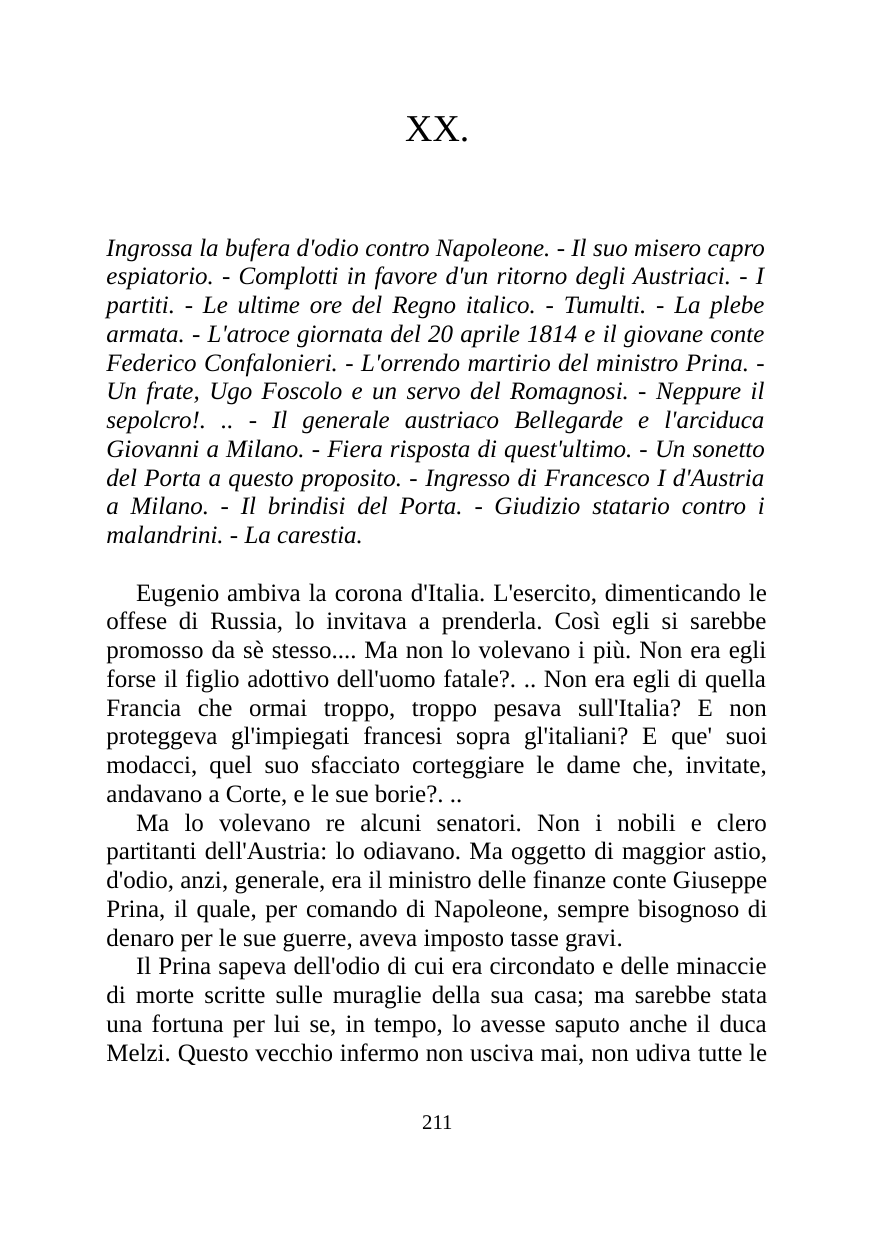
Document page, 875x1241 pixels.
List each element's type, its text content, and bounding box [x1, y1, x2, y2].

text Il Prina sapeva dell'odio di cui era circondato e delle minaccie di morte scritte sulle muraglie della sua casa; ma sarebbe stata una fortuna per lui se, in tempo, lo avesse saputo anche il duca Melzi. Questo vecchio infermo non usciva mai, non udiva tutte le [106, 951, 768, 1066]
text Ingrossa la bufera d'odio contro Napoleone. - Il suo misero capro espiatorio. - Complotti in favore d'un ritorno degli Austriaci. - I partiti. - Le ultime ore del Regno italico. - Tumulti. - La plebe armata. - L'atroce giornata del 20 aprile 1814 e il giovane conte Federico Confalonieri. - L'orrendo martirio del ministro Prina. - Un frate, Ugo Foscolo e un servo del Romagnosi. - Neppure il sepolcro!. .. - Il generale austriaco Bellegarde e l'arciduca Giovanni a Milano. - Fiera risposta di quest'ultimo. - Un sonetto del Porta a questo proposito. - Ingresso di Francesco I d'Austria a Milano. - Il brindisi del Porta. - Giudizio statario contro i malandrini. - La carestia. [106, 233, 768, 549]
subtitle XX. [106, 106, 768, 150]
text Eugenio ambiva la corona d'Italia. L'esercito, dimenticando le offese di Russia, lo invitava a prenderla. Così egli si sarebbe promosso da sè stesso.... Ma non lo volevano i più. Non era egli forse il figlio adottivo dell'uomo fatale?. .. Non era egli di quella Francia che ormai troppo, troppo pesava sull'Italia? E non proteggeva gl'impiegati francesi sopra gl'italiani? E que' suoi modacci, quel suo sfacciato corteggiare le dame che, invitate, andavano a Corte, e le sue borie?. .. [106, 578, 768, 808]
text Ma lo volevano re alcuni senatori. Non i nobili e clero partitanti dell'Austria: lo odiavano. Ma oggetto di maggior astio, d'odio, anzi, generale, era il ministro delle finanze conte Giuseppe Prina, il quale, per comando di Napoleone, sempre bisognoso di denaro per le sue guerre, aveva imposto tasse gravi. [106, 808, 768, 951]
